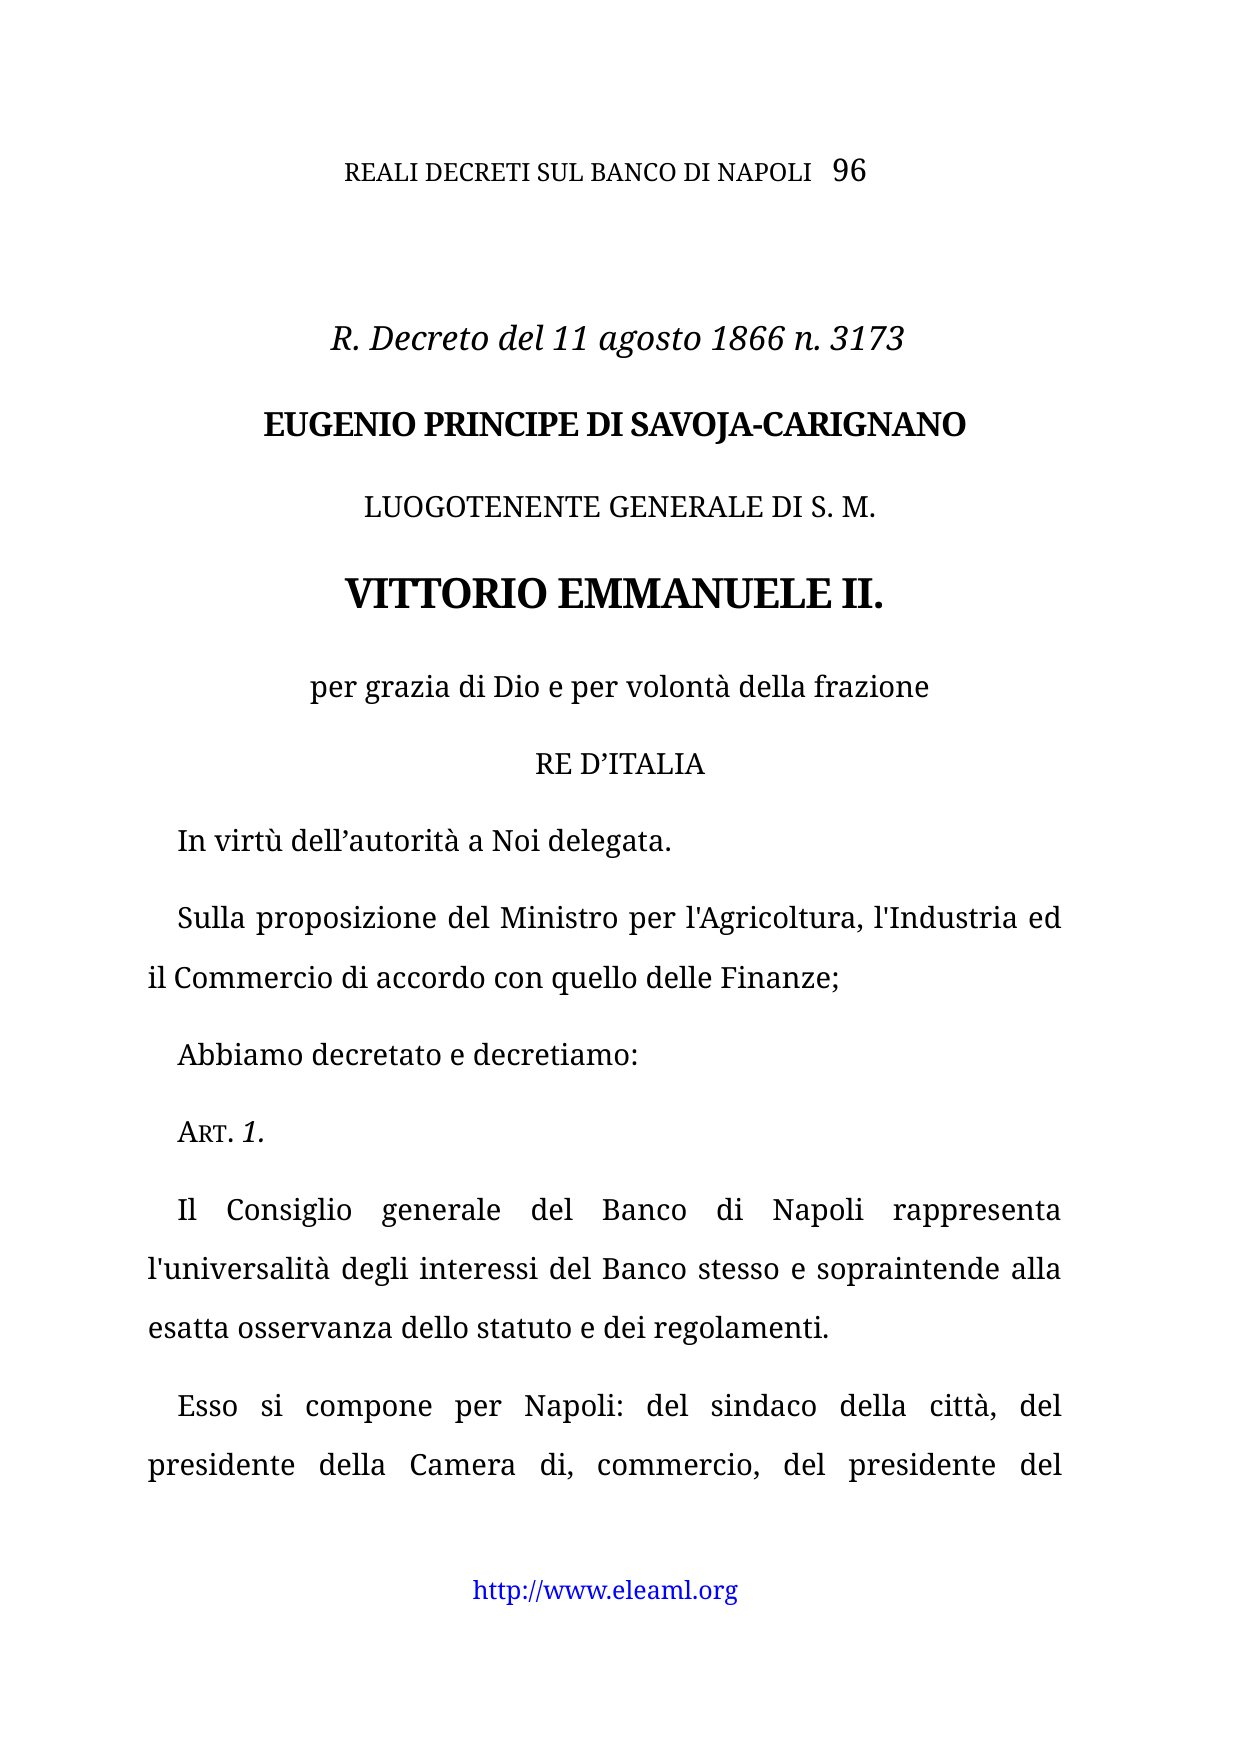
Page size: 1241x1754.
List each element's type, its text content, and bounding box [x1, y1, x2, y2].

text Art. 1. [148, 1112, 1063, 1151]
text VITTORIO EMMANUELE II. [148, 563, 1063, 620]
text EUGENIO PRINCIPE DI SAVOJA-CARIGNANO [148, 400, 1063, 446]
text LUOGOTENENTE GENERALE DI S. M. [148, 486, 1063, 526]
text Sulla proposizione del Ministro per l'Agricoltura, l'Industria ed il Commercio di accordo con quello delle Finanze; [148, 898, 1063, 997]
text In virtù dell’autorità a Noi delegata. [148, 821, 1063, 860]
text Il Consiglio generale del Banco di Napoli rappresenta l'universalità degli interessi del Banco stesso e sopraintende alla esatta osservanza dello statuto e dei regolamenti. [148, 1189, 1063, 1347]
text Esso si compone per Napoli: del sindaco della città, del presidente della Camera di, commercio, del presidente del [148, 1385, 1063, 1484]
text RE D’ITALIA [148, 743, 1063, 783]
text Abbiamo decretato e decretiamo: [148, 1034, 1063, 1074]
text per grazia di Dio e per volontà della frazione [148, 666, 1063, 706]
text R. Decreto del 11 agosto 1866 n. 3173 [148, 314, 1063, 360]
